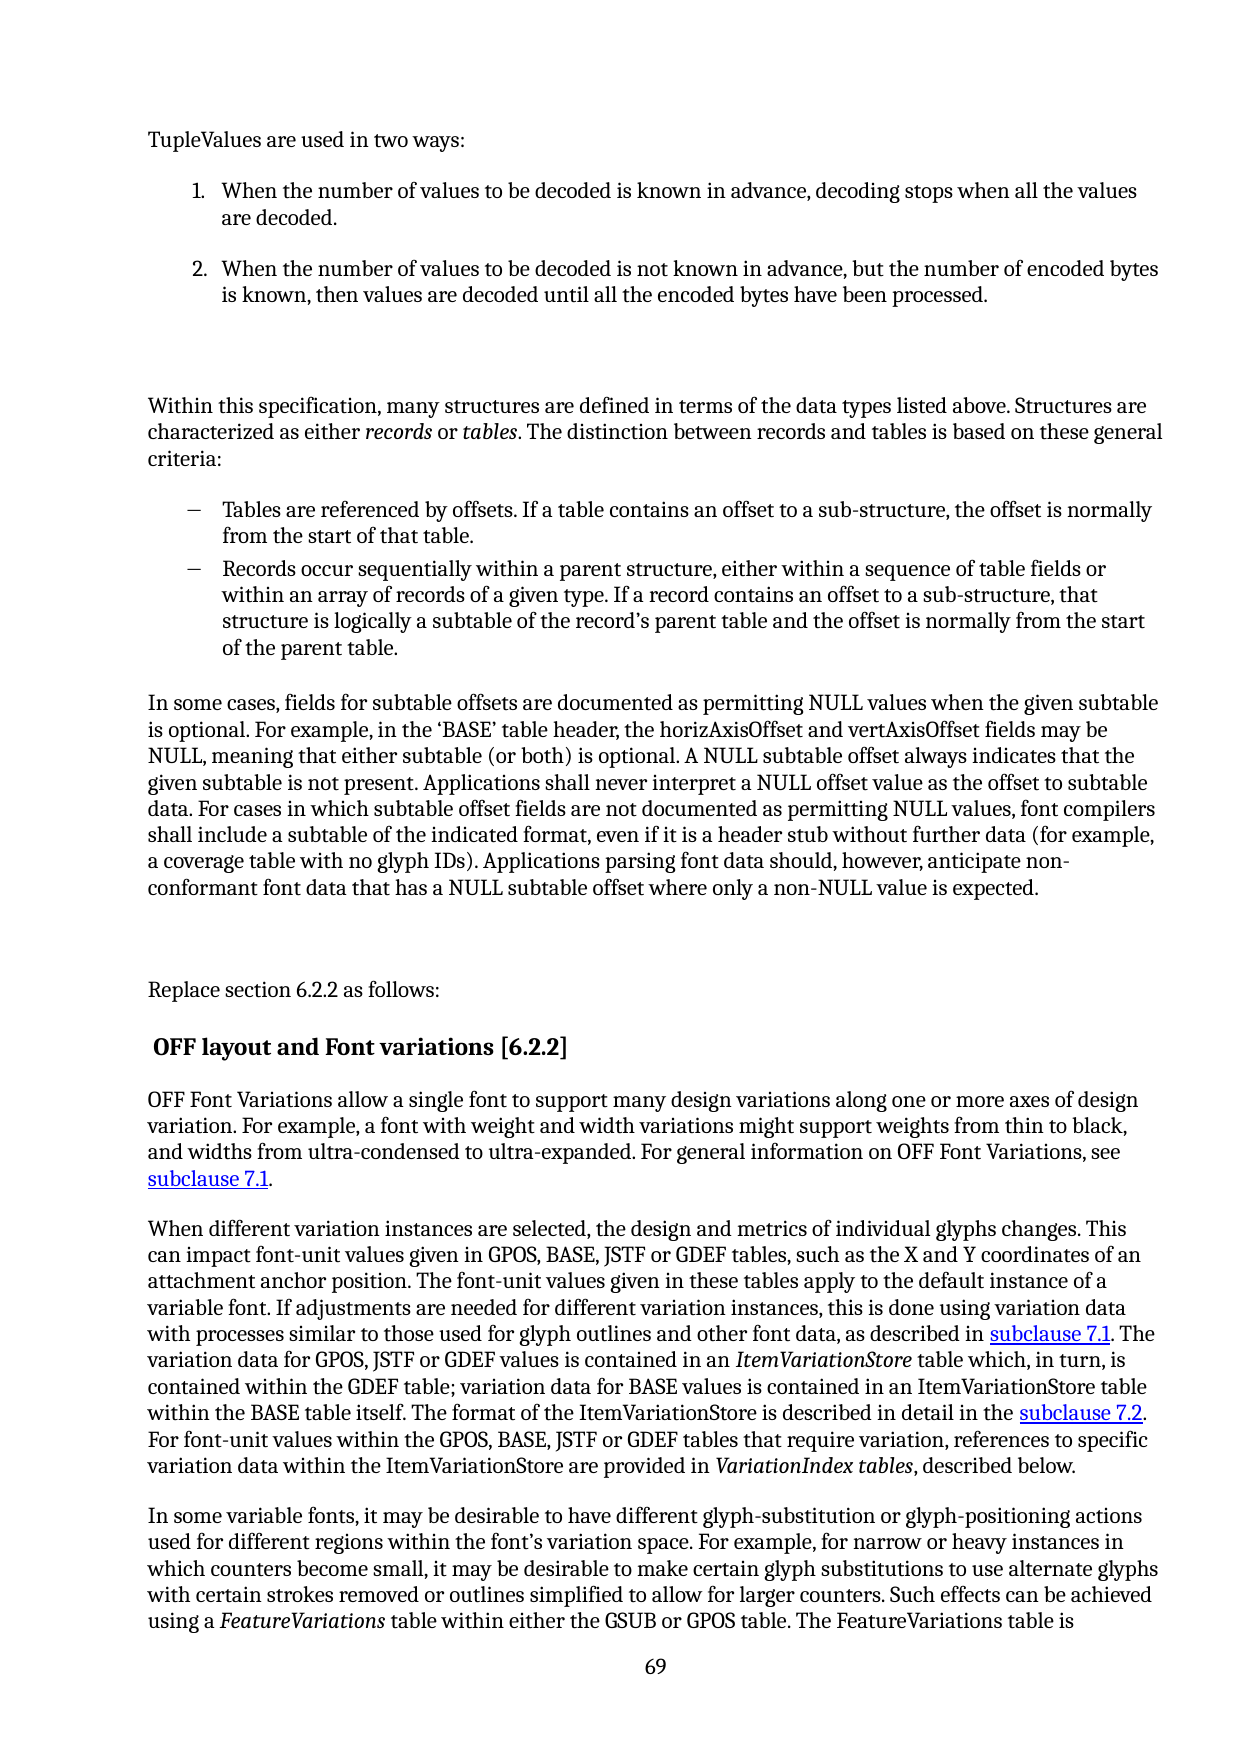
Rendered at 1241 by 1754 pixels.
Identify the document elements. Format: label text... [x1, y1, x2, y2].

list When the number of values to be decoded is known in advance, decoding stops when all the values are decoded. [192, 178, 1163, 231]
list Tables are referenced by offsets. If a table contains an offset to a sub-structure, the offset is normally from the start of that table. [185, 497, 1163, 549]
list Records occur sequentially within a parent structure, either within a sequence of table fields or within an array of records of a given type. If a record contains an offset to a sub-structure, that structure is logically a subtable of the record’s parent table and the offset is normally from the start of the parent table. [185, 556, 1163, 661]
text In some cases, fields for subtable offsets are documented as permitting NULL values when the given subtable is optional. For example, in the ‘BASE’ table header, the horizAxisOffset and vertAxisOffset fields may be NULL, meaning that either subtable (or both) is optional. A NULL subtable offset always indicates that the given subtable is not present. Applications shall never interpret a NULL offset value as the offset to subtable data. For cases in which subtable offset fields are not documented as permitting NULL values, font compilers shall include a subtable of the indicated format, even if it is a header stub without further data (for example, a coverage table with no glyph IDs). Applications parsing font data should, however, anticipate non-conformant font data that has a NULL subtable offset where only a non-NULL value is expected. [148, 690, 1163, 901]
text In some variable fonts, it may be desirable to have different glyph-substitution or glyph-positioning actions used for different regions within the font’s variation space. For example, for narrow or heavy instances in which counters become small, it may be desirable to make certain glyph substitutions to use alternate glyphs with certain strokes removed or outlines simplified to allow for larger counters. Such effects can be achieved using a FeatureVariations table within either the GSUB or GPOS table. The FeatureVariations table is [148, 1503, 1163, 1634]
text Replace section 6.2.2 as follows: [148, 977, 1163, 1003]
subtitle OFF layout and Font variations [6.2.2] [148, 1033, 1163, 1061]
text OFF Font Variations allow a single font to support many design variations along one or more axes of design variation. For example, a font with weight and width variations might support weights from thin to black, and widths from ultra-condensed to ultra-expanded. For general information on OFF Font Variations, see subclause 7.1. [148, 1086, 1163, 1192]
text When different variation instances are selected, the design and metrics of individual glyphs changes. This can impact font-unit values given in GPOS, BASE, JSTF or GDEF tables, such as the X and Y coordinates of an attachment anchor position. The font-unit values given in these tables apply to the default instance of a variable font. If adjustments are needed for different variation instances, this is done using variation data with processes similar to those used for glyph outlines and other font data, as described in subclause 7.1. The variation data for GPOS, JSTF or GDEF values is contained in an ItemVariationStore table which, in turn, is contained within the GDEF table; variation data for BASE values is contained in an ItemVariationStore table within the BASE table itself. The format of the ItemVariationStore is described in detail in the subclause 7.2. For font-unit values within the GPOS, BASE, JSTF or GDEF tables that require variation, references to specific variation data within the ItemVariationStore are provided in VariationIndex tables, described below. [148, 1216, 1163, 1479]
text TupleValues are used in two ways: [148, 127, 1163, 153]
list When the number of values to be decoded is not known in advance, but the number of encoded bytes is known, then values are decoded until all the encoded bytes have been processed. [192, 255, 1163, 308]
text Within this specification, many structures are defined in terms of the data types listed above. Structures are characterized as either records or tables. The distinction between records and tables is based on these general criteria: [148, 393, 1163, 472]
